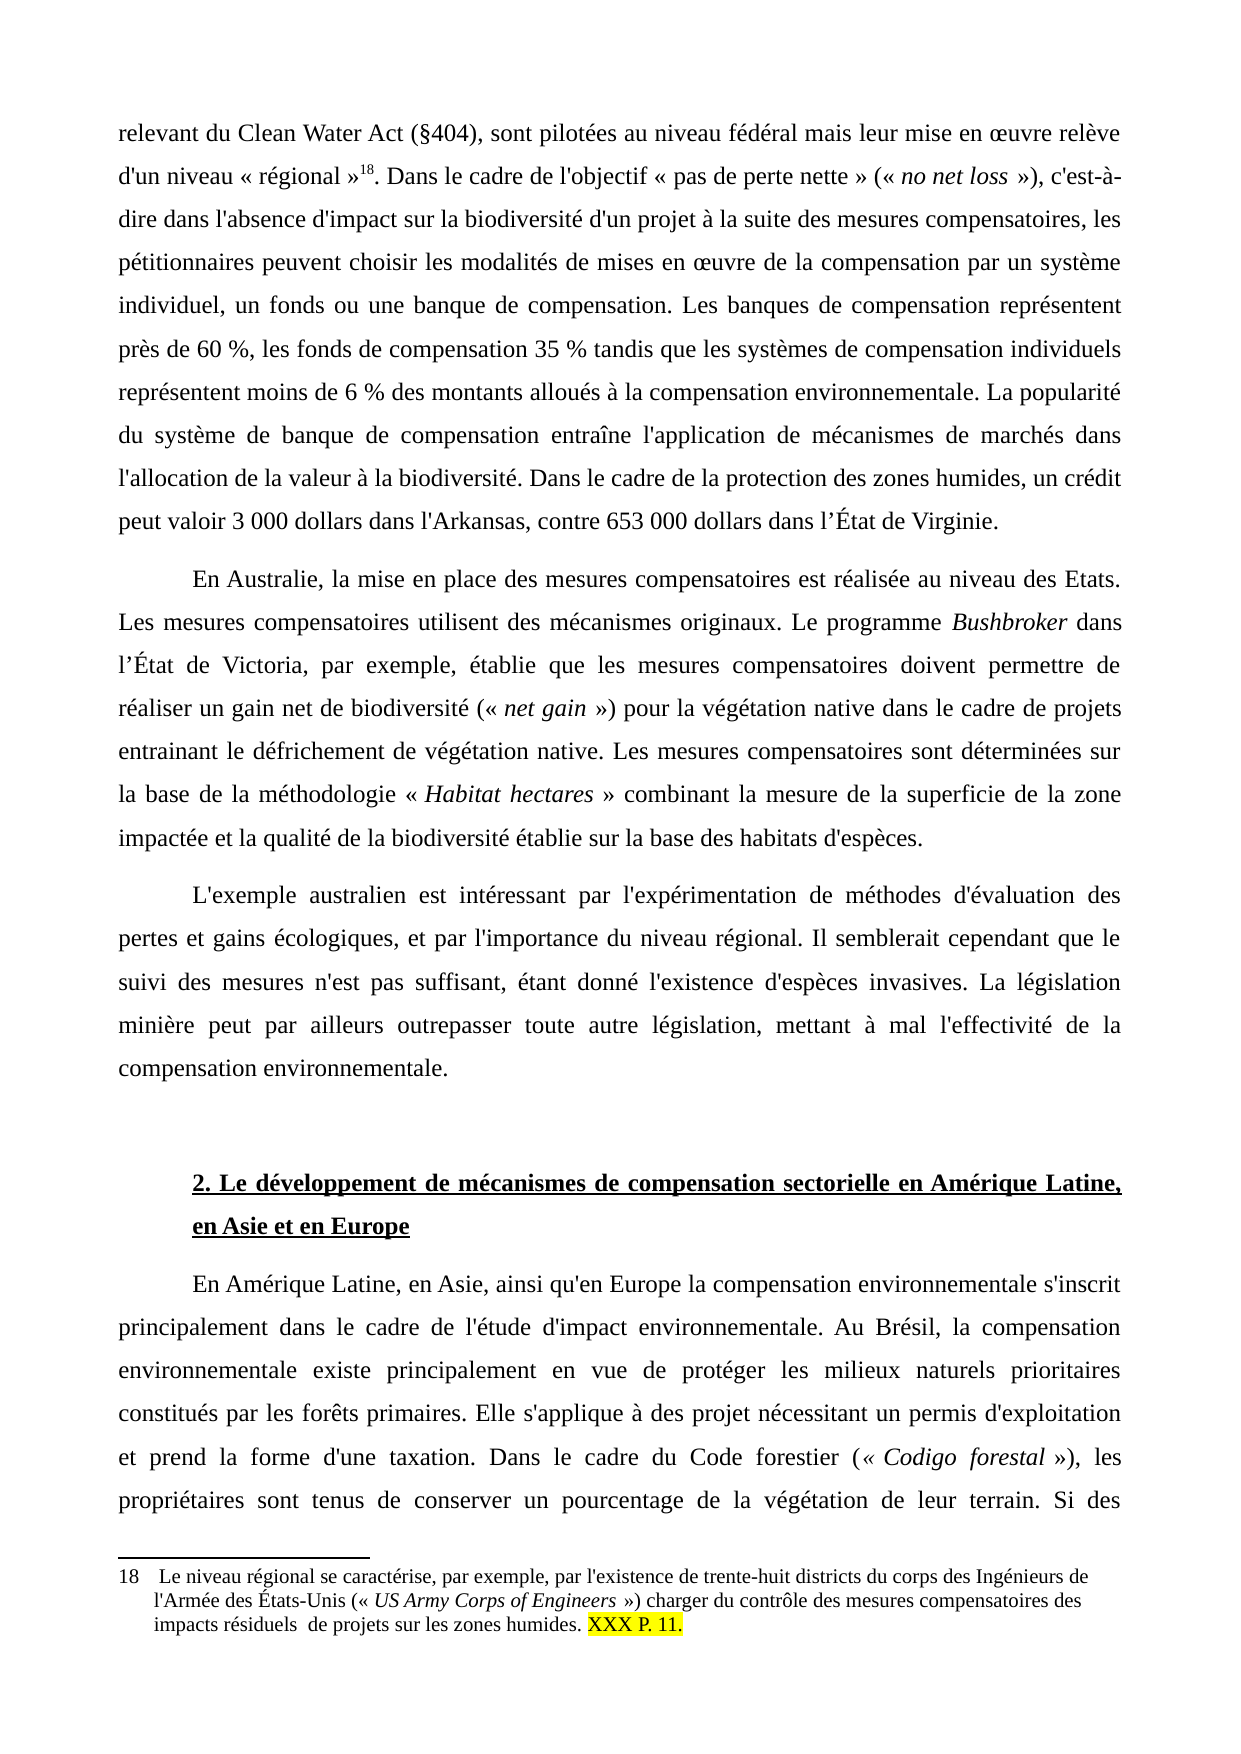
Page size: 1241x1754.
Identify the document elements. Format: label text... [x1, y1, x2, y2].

text en Asie et en Europe [192, 1195, 1122, 1240]
text relevant du Clean Water Act (§404), sont pilotées au niveau fédéral mais leur mise en œuvre relève d'un niveau « régional ». Dans le cadre de l'objectif « pas de perte nette » (« no net loss »), c'est-à-dire dans l'absence d'impact sur la biodiversité d'un projet à la suite des mesures compensatoires, les pétitionnaires peuvent choisir les modalités de mises en œuvre de la compensation par un système individuel, un fonds ou une banque de compensation. Les banques de compensation représentent près de 60 %, les fonds de compensation 35 % tandis que les systèmes de compensation individuels représentent moins de 6 % des montants alloués à la compensation environnementale. La popularité du système de banque de compensation entraîne l'application de mécanismes de marchés dans l'allocation de la valeur à la biodiversité. Dans le cadre de la protection des zones humides, un crédit peut valoir 3 000 dollars dans l'Arkansas, contre 653 000 dollars dans l’État de Virginie. [118, 118, 1122, 535]
text 2. Le développement de mécanismes de compensation sectorielle en Amérique Latine, [192, 1168, 1122, 1193]
text En Amérique Latine, en Asie, ainsi qu'en Europe la compensation environnementale s'inscrit principalement dans le cadre de l'étude d'impact environnementale. Au Brésil, la compensation environnementale existe principalement en vue de protéger les milieux naturels prioritaires constitués par les forêts primaires. Elle s'applique à des projet nécessitant un permis d'exploitation et prend la forme d'une taxation. Dans le cadre du Code forestier (« Codigo forestal »), les propriétaires sont tenus de conserver un pourcentage de la végétation de leur terrain. Si des [118, 1269, 1122, 1513]
text Le niveau régional se caractérise, par exemple, par l'existence de trente-huit districts du corps des Ingénieurs de l'Armée des États-Unis (« US Army Corps of Engineers ») charger du contrôle des mesures compensatoires des impacts résiduels de projets sur les zones humides. XXX P. 11. [118, 1564, 1122, 1636]
text En Australie, la mise en place des mesures compensatoires est réalisée au niveau des Etats. Les mesures compensatoires utilisent des mécanismes originaux. Le programme Bushbroker dans l’État de Victoria, par exemple, établie que les mesures compensatoires doivent permettre de réaliser un gain net de biodiversité (« net gain ») pour la végétation native dans le cadre de projets entrainant le défrichement de végétation native. Les mesures compensatoires sont déterminées sur la base de la méthodologie « Habitat hectares » combinant la mesure de la superficie de la zone impactée et la qualité de la biodiversité établie sur la base des habitats d'espèces. [118, 564, 1122, 851]
text L'exemple australien est intéressant par l'expérimentation de méthodes d'évaluation des pertes et gains écologiques, et par l'importance du niveau régional. Il semblerait cependant que le suivi des mesures n'est pas suffisant, étant donné l'existence d'espèces invasives. La législation minière peut par ailleurs outrepasser toute autre législation, mettant à mal l'effectivité de la compensation environnementale. [118, 880, 1122, 1082]
